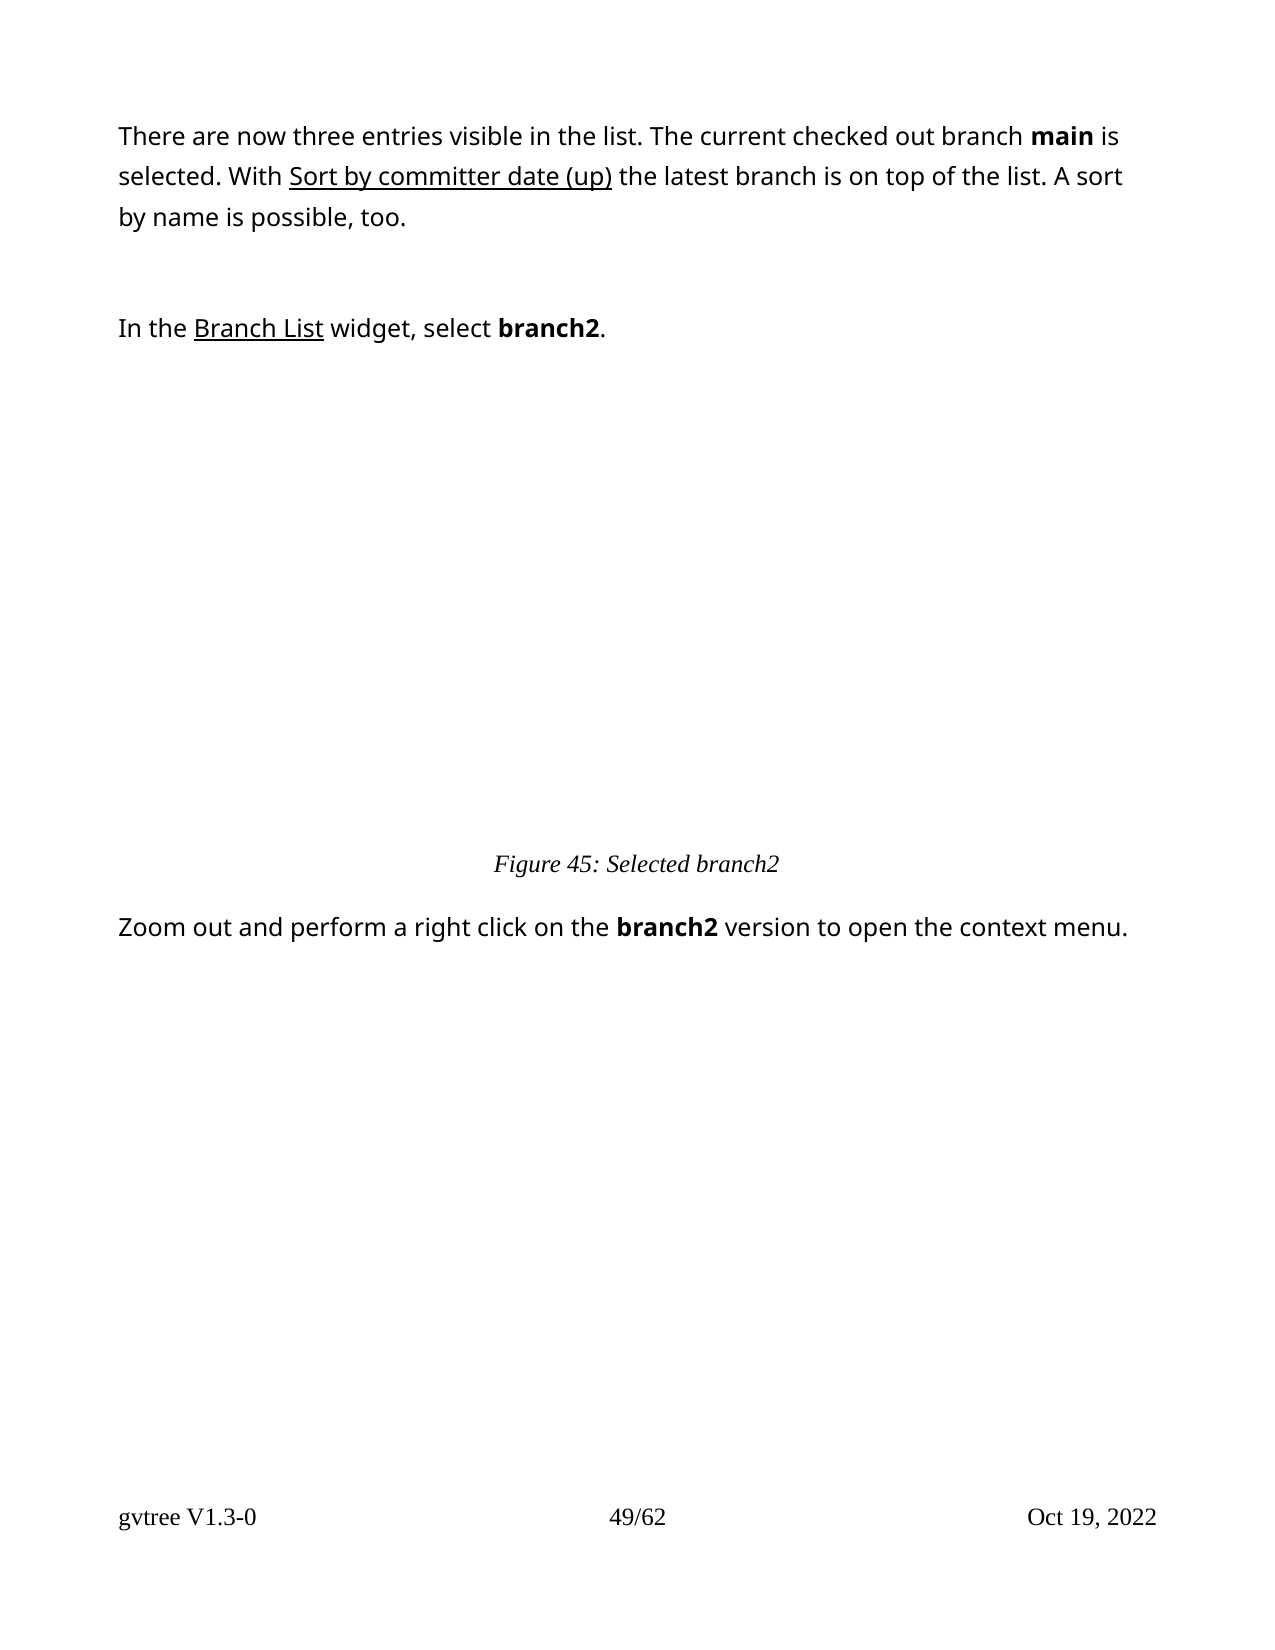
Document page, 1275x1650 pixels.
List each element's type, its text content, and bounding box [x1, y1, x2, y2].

text In the Branch List widget, select branch2. [118, 311, 1157, 345]
text Figure 45: Selected branch2 [348, 378, 927, 878]
text There are now three entries visible in the list. The current checked out branch main is selected. With Sort by committer date (up) the latest branch is on top of the list. A sort by name is possible, too. [118, 118, 1157, 234]
text Zoom out and perform a right click on the branch2 version to open the context menu. [118, 910, 1157, 944]
